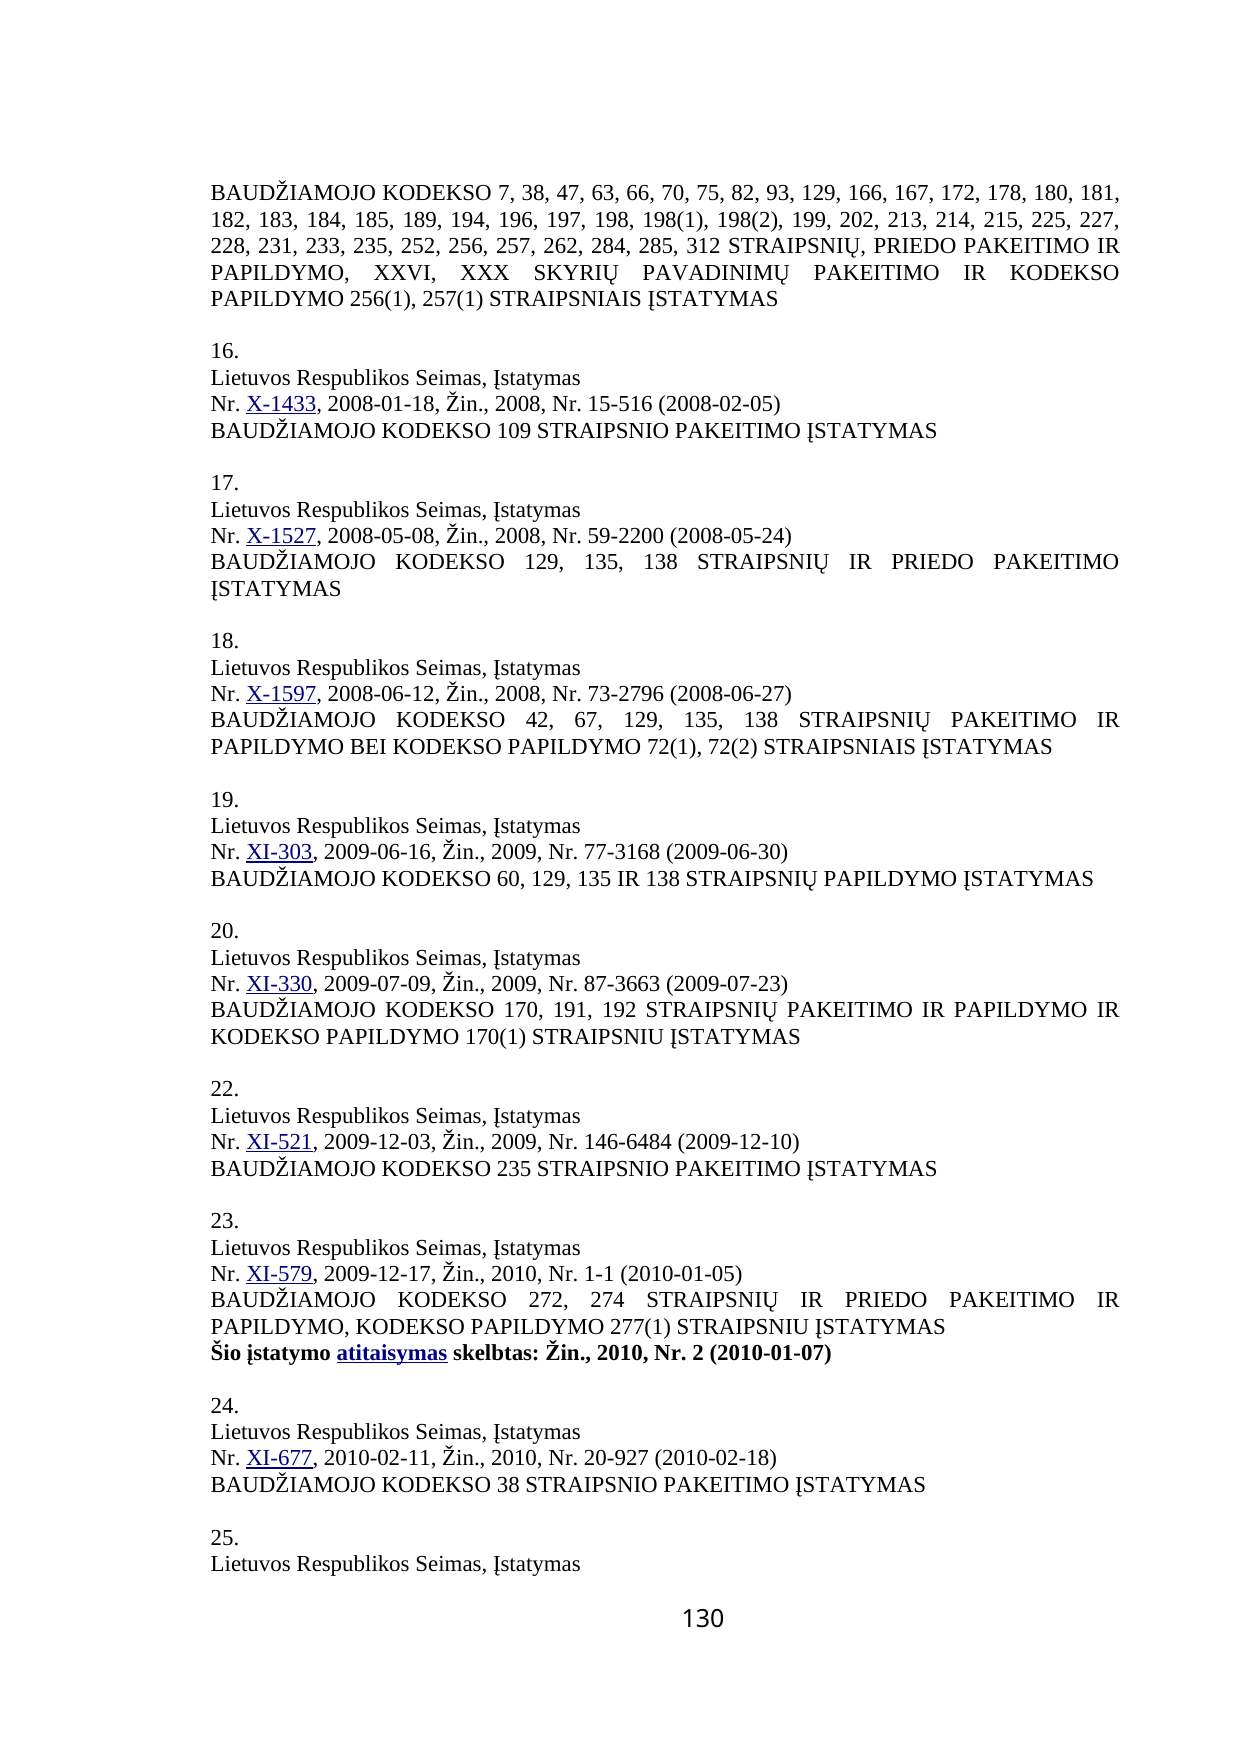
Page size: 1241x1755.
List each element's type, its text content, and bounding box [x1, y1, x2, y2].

text 24. [210, 1392, 1120, 1418]
text 23. [210, 1207, 1120, 1234]
text 19. [210, 786, 1120, 812]
text BAUDŽIAMOJO KODEKSO 170, 191, 192 STRAIPSNIŲ PAKEITIMO IR PAPILDYMO IR KODEKSO PAPILDYMO 170(1) STRAIPSNIU ĮSTATYMAS [210, 996, 1120, 1049]
text 17. [210, 469, 1120, 496]
text BAUDŽIAMOJO KODEKSO 235 STRAIPSNIO PAKEITIMO ĮSTATYMAS [210, 1154, 1120, 1181]
text BAUDŽIAMOJO KODEKSO 272, 274 STRAIPSNIŲ IR PRIEDO PAKEITIMO IR PAPILDYMO, KODEKSO PAPILDYMO 277(1) STRAIPSNIU ĮSTATYMAS [210, 1286, 1120, 1339]
text Lietuvos Respublikos Seimas, Įstatymas [210, 496, 1120, 522]
text Lietuvos Respublikos Seimas, Įstatymas [210, 1418, 1120, 1444]
text 18. [210, 627, 1120, 654]
text Nr. XI-330, 2009-07-09, Žin., 2009, Nr. 87-3663 (2009-07-23) [210, 970, 1120, 996]
text 25. [210, 1523, 1120, 1550]
text 22. [210, 1076, 1120, 1102]
text BAUDŽIAMOJO KODEKSO 42, 67, 129, 135, 138 STRAIPSNIŲ PAKEITIMO IR PAPILDYMO BEI KODEKSO PAPILDYMO 72(1), 72(2) STRAIPSNIAIS ĮSTATYMAS [210, 707, 1120, 759]
text Lietuvos Respublikos Seimas, Įstatymas [210, 944, 1120, 970]
text 16. [210, 338, 1120, 364]
text BAUDŽIAMOJO KODEKSO 7, 38, 47, 63, 66, 70, 75, 82, 93, 129, 166, 167, 172, 178, 180, 181, 182, 183, 184, 185, 189, 194, 196, 197, 198, 198(1), 198(2), 199, 202, 213, 214, 215, 225, 227, 228, 231, 233, 235, 252, 256, 257, 262, 284, 285, 312 STRAIPSNIŲ, PRIEDO PAKEITIMO IR PAPILDYMO, XXVI, XXX SKYRIŲ PAVADINIMŲ PAKEITIMO IR KODEKSO PAPILDYMO 256(1), 257(1) STRAIPSNIAIS ĮSTATYMAS [210, 179, 1120, 311]
text Lietuvos Respublikos Seimas, Įstatymas [210, 364, 1120, 390]
text Nr. XI-579, 2009-12-17, Žin., 2010, Nr. 1-1 (2010-01-05) [210, 1260, 1120, 1286]
text Nr. X-1433, 2008-01-18, Žin., 2008, Nr. 15-516 (2008-02-05) [210, 390, 1120, 417]
text Nr. X-1597, 2008-06-12, Žin., 2008, Nr. 73-2796 (2008-06-27) [210, 680, 1120, 707]
text BAUDŽIAMOJO KODEKSO 60, 129, 135 IR 138 STRAIPSNIŲ PAPILDYMO ĮSTATYMAS [210, 865, 1120, 891]
text Nr. XI-521, 2009-12-03, Žin., 2009, Nr. 146-6484 (2009-12-10) [210, 1128, 1120, 1154]
text BAUDŽIAMOJO KODEKSO 129, 135, 138 STRAIPSNIŲ IR PRIEDO PAKEITIMO ĮSTATYMAS [210, 548, 1120, 601]
text Lietuvos Respublikos Seimas, Įstatymas [210, 654, 1120, 680]
text Šio įstatymo atitaisymas skelbtas: Žin., 2010, Nr. 2 (2010-01-07) [210, 1339, 1120, 1365]
text BAUDŽIAMOJO KODEKSO 109 STRAIPSNIO PAKEITIMO ĮSTATYMAS [210, 417, 1120, 443]
text BAUDŽIAMOJO KODEKSO 38 STRAIPSNIO PAKEITIMO ĮSTATYMAS [210, 1471, 1120, 1497]
text Lietuvos Respublikos Seimas, Įstatymas [210, 1234, 1120, 1260]
text 20. [210, 917, 1120, 944]
text Lietuvos Respublikos Seimas, Įstatymas [210, 812, 1120, 838]
text Nr. X-1527, 2008-05-08, Žin., 2008, Nr. 59-2200 (2008-05-24) [210, 522, 1120, 548]
text Nr. XI-303, 2009-06-16, Žin., 2009, Nr. 77-3168 (2009-06-30) [210, 838, 1120, 865]
text Lietuvos Respublikos Seimas, Įstatymas [210, 1102, 1120, 1128]
text Nr. XI-677, 2010-02-11, Žin., 2010, Nr. 20-927 (2010-02-18) [210, 1444, 1120, 1471]
text Lietuvos Respublikos Seimas, Įstatymas [210, 1550, 1120, 1576]
